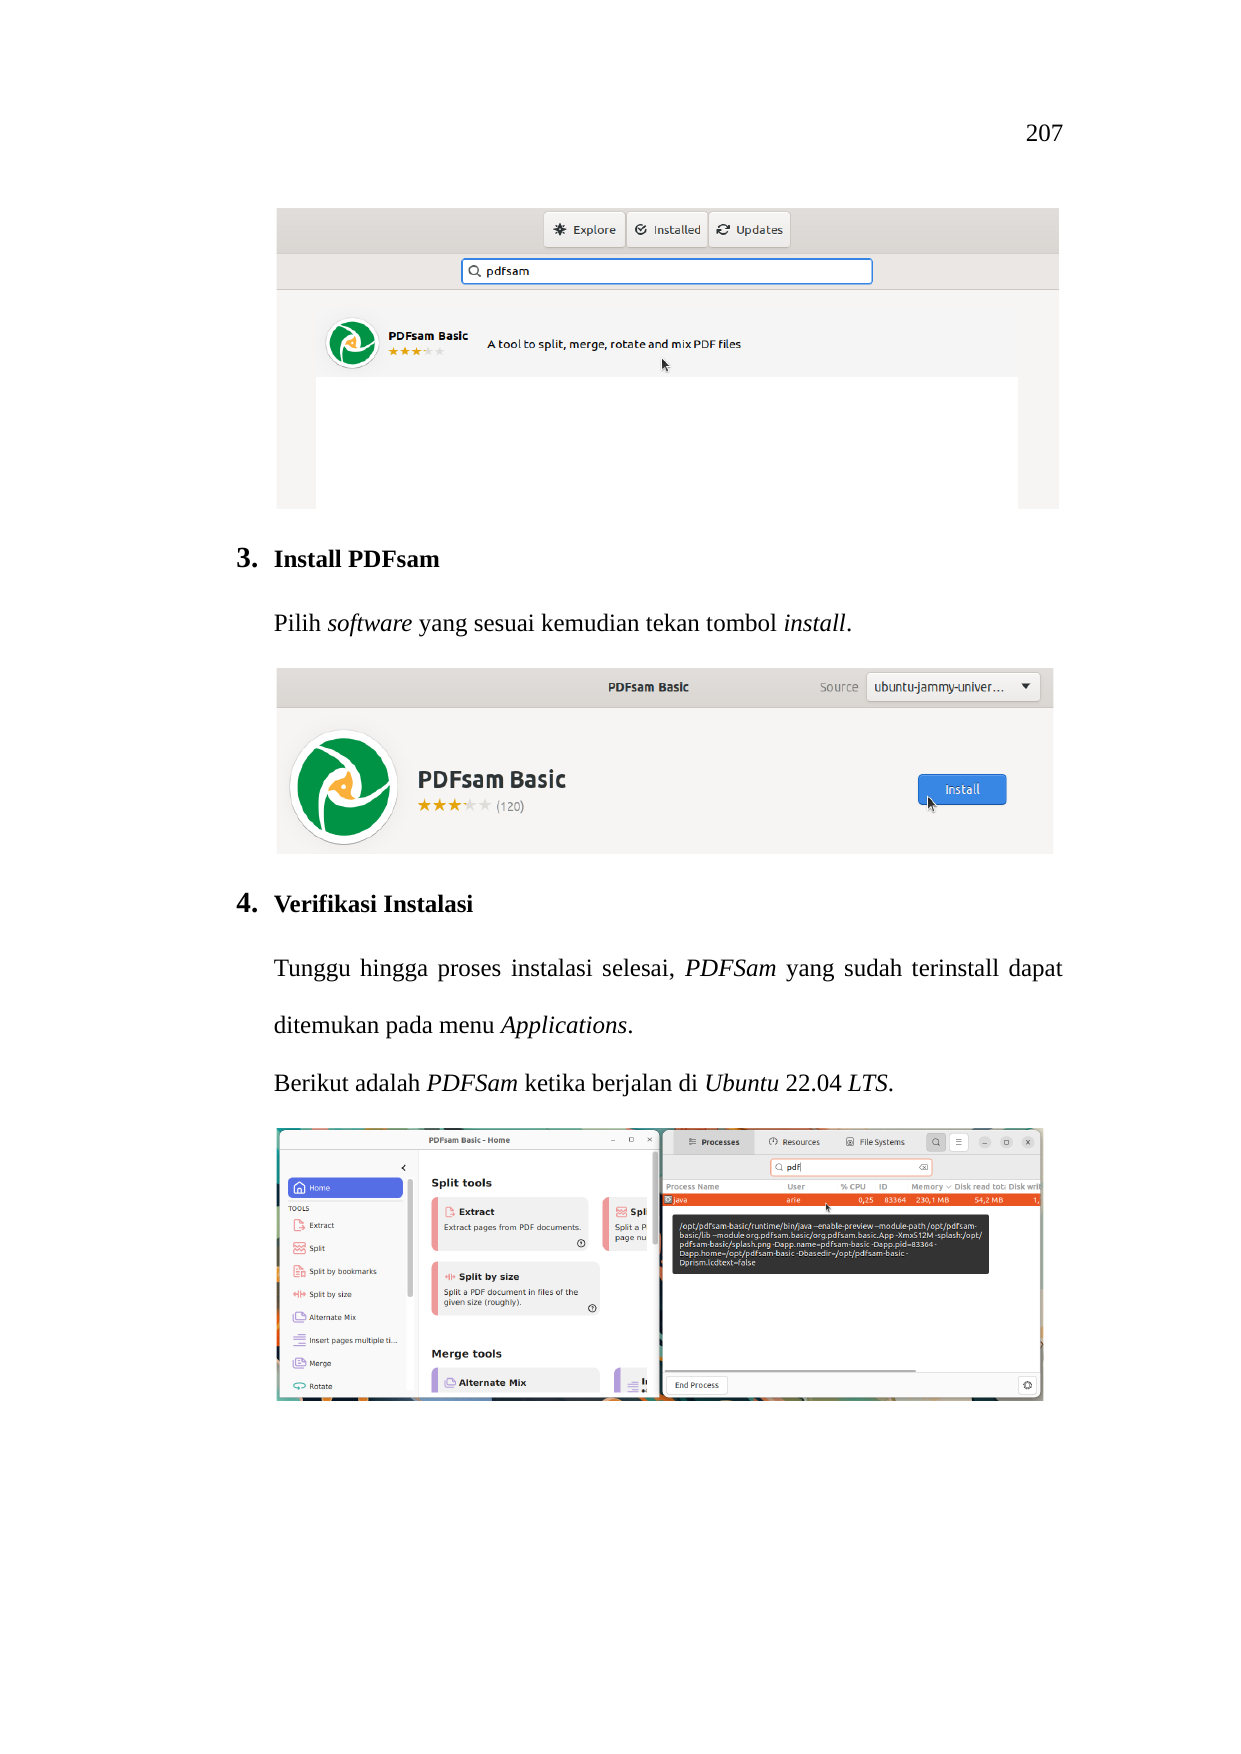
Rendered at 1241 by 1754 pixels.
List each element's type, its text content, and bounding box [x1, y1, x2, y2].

list Verifikasi Instalasi [236, 886, 1063, 919]
list Berikut adalah PDFSam ketika berjalan di Ubuntu 22.04 LTS. [236, 1068, 1063, 1096]
picture [276, 1128, 1044, 1401]
list Pilih software yang sesuai kemudian tekan tombol install. [236, 608, 1063, 636]
list Tunggu hingga proses instalasi selesai, PDFSam yang sudah terinstall dapat ditemukan pada menu Applications. [236, 953, 1063, 1039]
picture [276, 668, 1054, 854]
list Install PDFsam [236, 541, 1063, 574]
picture [276, 208, 1059, 509]
